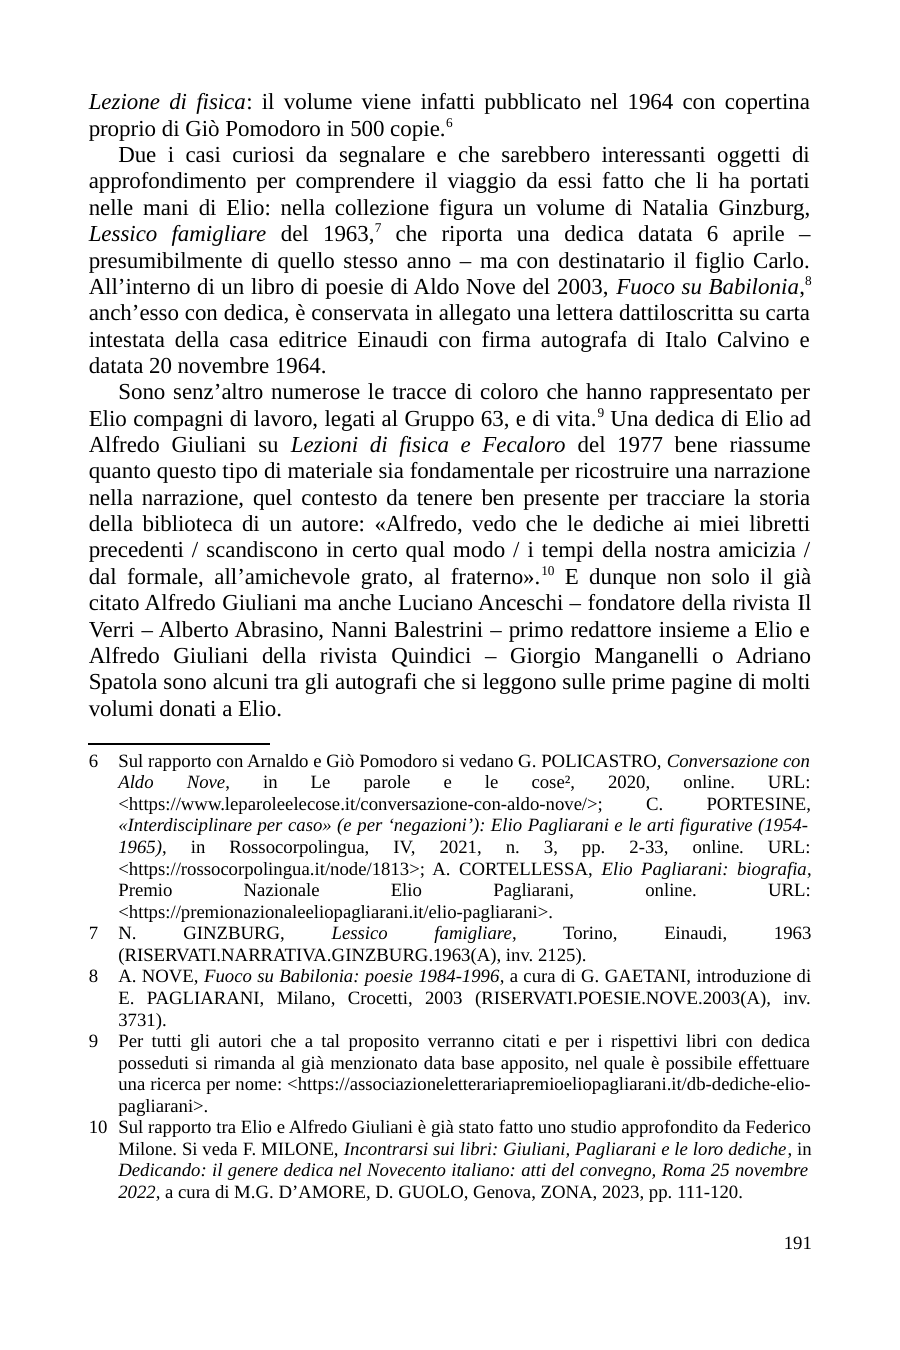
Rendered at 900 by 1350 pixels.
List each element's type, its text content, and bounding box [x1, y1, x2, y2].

text Sul rapporto con Arnaldo e Giò Pomodoro si vedano G. POLICASTRO, Conversazione con Aldo Nove, in Le parole e le cose², 2020, online. URL: <https://www.leparoleelecose.it/conversazione-con-aldo-nove/>; C. PORTESINE, «Interdisciplinare per caso» (e per ‘negazioni’): Elio Pagliarani e le arti figurative (1954-1965), in Rossocorpolingua, IV, 2021, n. 3, pp. 2-33, online. URL: <https://rossocorpolingua.it/node/1813>; A. CORTELLESSA, Elio Pagliarani: biografia, Premio Nazionale Elio Pagliarani, online. URL: <https://premionazionaleeliopagliarani.it/elio-pagliarani>. [88, 750, 811, 922]
text Lezione di fisica: il volume viene infatti pubblicato nel 1964 con copertina proprio di Giò Pomodoro in 500 copie. [88, 88, 811, 141]
text A. NOVE, Fuoco su Babilonia: poesie 1984-1996, a cura di G. GAETANI, introduzione di E. PAGLIARANI, Milano, Crocetti, 2003 (RISERVATI.POESIE.NOVE.2003(A), inv. 3731). [88, 965, 811, 1030]
text Due i casi curiosi da segnalare e che sarebbero interessanti oggetti di approfondimento per comprendere il viaggio da essi fatto che li ha portati nelle mani di Elio: nella collezione figura un volume di Natalia Ginzburg, Lessico famigliare del 1963, che riporta una dedica datata 6 aprile – presumibilmente di quello stesso anno – ma con destinatario il figlio Carlo. All’interno di un libro di poesie di Aldo Nove del 2003, Fuoco su Babilonia, anch’esso con dedica, è conservata in allegato una lettera dattiloscritta su carta intestata della casa editrice Einaudi con firma autografa di Italo Calvino e datata 20 novembre 1964. [88, 141, 811, 378]
text Per tutti gli autori che a tal proposito verranno citati e per i rispettivi libri con dedica posseduti si rimanda al già menzionato data base apposito, nel quale è possibile effettuare una ricerca per nome: <https://associazioneletterariapremioeliopagliarani.it/db-dediche-elio-pagliarani>. [88, 1030, 811, 1116]
text Sono senz’altro numerose le tracce di coloro che hanno rappresentato per Elio compagni di lavoro, legati al Gruppo 63, e di vita. Una dedica di Elio ad Alfredo Giuliani su Lezioni di fisica e Fecaloro del 1977 bene riassume quanto questo tipo di materiale sia fondamentale per ricostruire una narrazione nella narrazione, quel contesto da tenere ben presente per tracciare la storia della biblioteca di un autore: «Alfredo, vedo che le dediche ai miei libretti precedenti / scandiscono in certo qual modo / i tempi della nostra amicizia / dal formale, all’amichevole grato, al fraterno». E dunque non solo il già citato Alfredo Giuliani ma anche Luciano Anceschi – fondatore della rivista Il Verri – Alberto Abrasino, Nanni Balestrini – primo redattore insieme a Elio e Alfredo Giuliani della rivista Quindici – Giorgio Manganelli o Adriano Spatola sono alcuni tra gli autografi che si leggono sulle prime pagine di molti volumi donati a Elio. [88, 378, 811, 721]
text Sul rapporto tra Elio e Alfredo Giuliani è già stato fatto uno studio approfondito da Federico Milone. Si veda F. MILONE, Incontrarsi sui libri: Giuliani, Pagliarani e le loro dediche, in Dedicando: il genere dedica nel Novecento italiano: atti del convegno, Roma 25 novembre 2022, a cura di M.G. D’AMORE, D. GUOLO, Genova, ZONA, 2023, pp. 111-120. [88, 1116, 811, 1202]
text N. GINZBURG, Lessico famigliare, Torino, Einaudi, 1963 (RISERVATI.NARRATIVA.GINZBURG.1963(A), inv. 2125). [88, 922, 811, 965]
